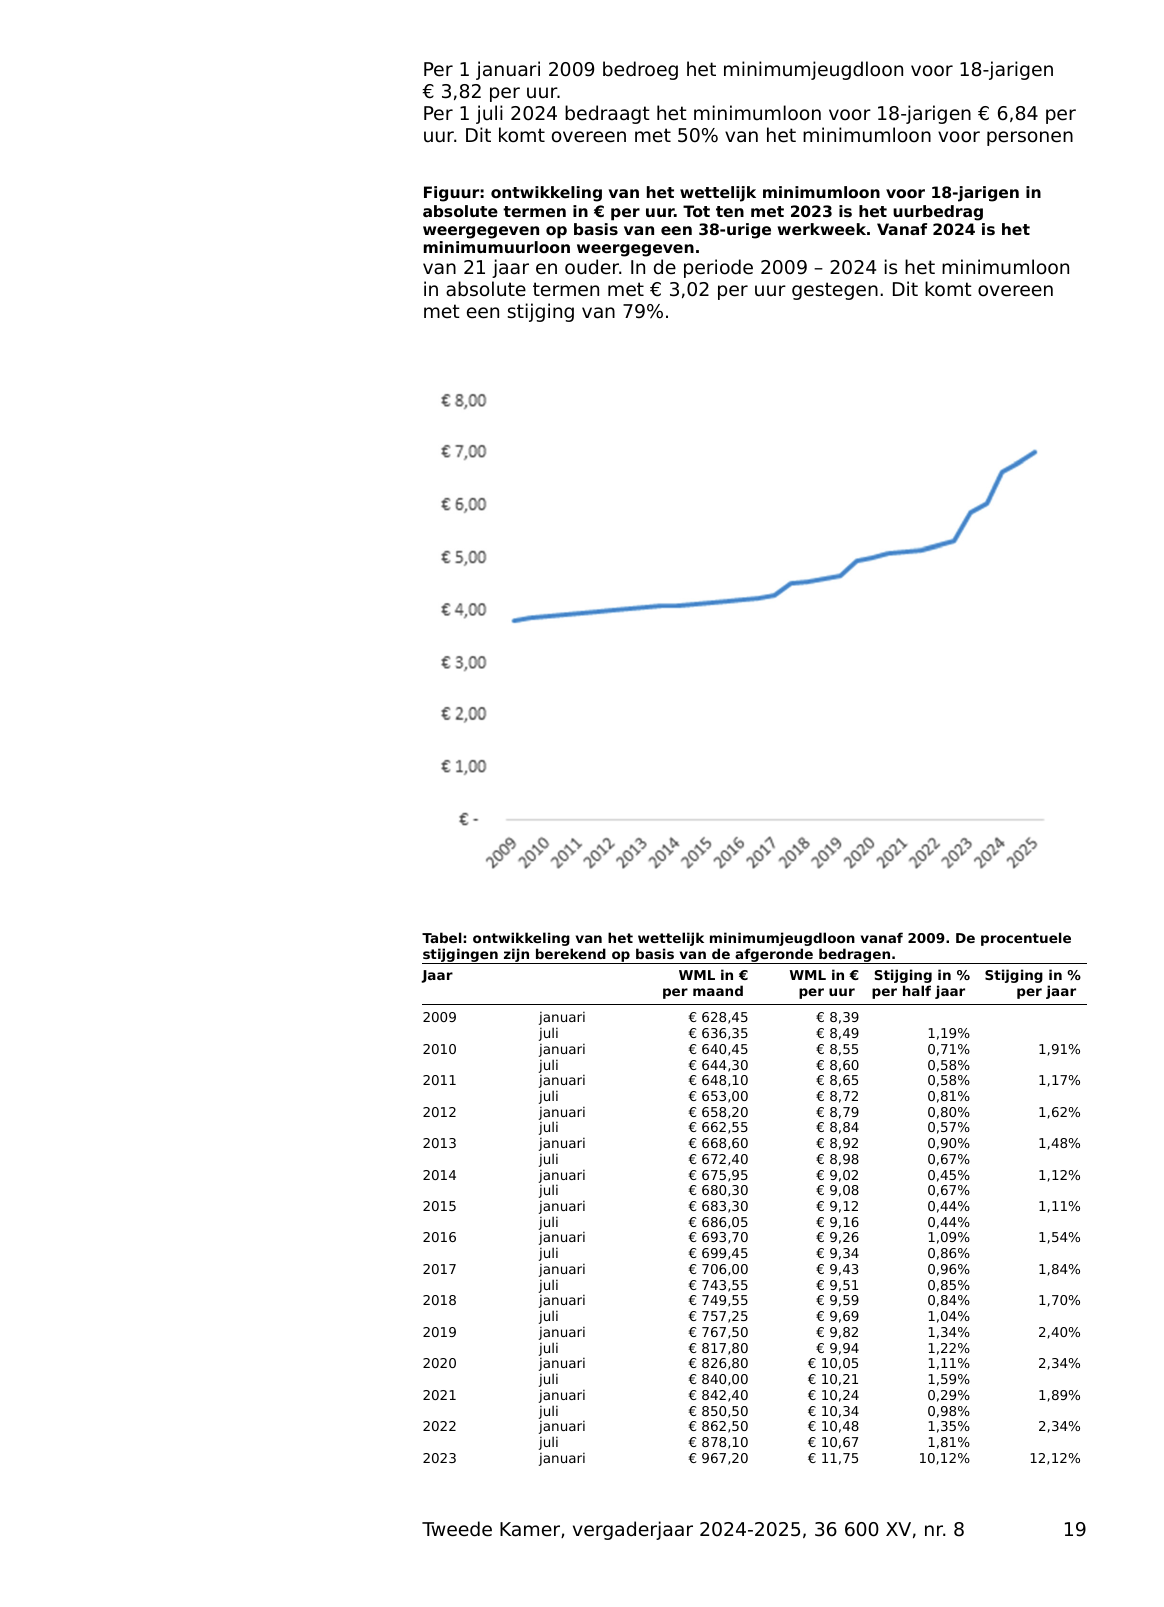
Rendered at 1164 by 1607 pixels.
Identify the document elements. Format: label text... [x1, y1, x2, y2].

table_cell 2,40% [976, 1325, 1087, 1340]
table_cell € 8,98 [754, 1152, 865, 1167]
table_cell [976, 1152, 1087, 1167]
table_cell 0,58% [865, 1057, 976, 1073]
table_cell 0,71% [865, 1042, 976, 1057]
table_cell januari [533, 1388, 644, 1403]
table_cell [976, 1278, 1087, 1293]
table_cell € 8,72 [754, 1089, 865, 1104]
table_cell € 675,95 [644, 1168, 754, 1183]
table_cell € 862,50 [644, 1419, 754, 1435]
table_cell € 9,94 [754, 1340, 865, 1356]
table_cell juli [533, 1340, 644, 1356]
table_cell 0,80% [865, 1105, 976, 1120]
table_cell € 683,30 [644, 1199, 754, 1214]
table_cell € 693,70 [644, 1230, 754, 1246]
table_cell 1,54% [976, 1230, 1087, 1246]
table_cell 1,70% [976, 1293, 1087, 1309]
table_cell juli [533, 1278, 644, 1293]
table_cell 1,17% [976, 1073, 1087, 1089]
table_cell € 640,45 [644, 1042, 754, 1057]
table_cell 10,12% [865, 1451, 976, 1466]
table_cell € 878,10 [644, 1435, 754, 1451]
table_cell 1,62% [976, 1105, 1087, 1120]
table_cell 1,91% [976, 1042, 1087, 1057]
table_cell 2022 [422, 1419, 533, 1435]
table_cell [976, 1403, 1087, 1419]
table_cell januari [533, 1325, 644, 1340]
table_cell € 706,00 [644, 1262, 754, 1277]
table_cell 1,11% [976, 1199, 1087, 1214]
table_cell januari [533, 1105, 644, 1120]
table_cell € 680,30 [644, 1183, 754, 1199]
table_cell € 10,21 [754, 1372, 865, 1388]
text Figuur: ontwikkeling van het wettelijk minimumloon voor 18-jarigen in absolute termen in € per uur. Tot ten met 2023 is het uurbedrag weergegeven op basis van een 38-urige werkweek. Vanaf 2024 is het minimumuurloon weergegeven. [422, 184, 1072, 257]
table_cell € 9,26 [754, 1230, 865, 1246]
table_cell januari [533, 1199, 644, 1214]
table_cell € 8,92 [754, 1136, 865, 1152]
table_cell € 9,82 [754, 1325, 865, 1340]
table_cell [422, 1120, 533, 1136]
table_cell juli [533, 1089, 644, 1104]
table_cell 0,67% [865, 1152, 976, 1167]
table_cell 0,81% [865, 1089, 976, 1104]
table_cell 1,89% [976, 1388, 1087, 1403]
table_cell 2020 [422, 1356, 533, 1372]
table_cell [976, 1005, 1087, 1026]
picture [422, 378, 1072, 887]
table_cell januari [533, 1168, 644, 1183]
table_cell juli [533, 1152, 644, 1167]
table_cell juli [533, 1026, 644, 1042]
table_cell [422, 1057, 533, 1073]
table_cell [422, 1278, 533, 1293]
table_cell € 10,24 [754, 1388, 865, 1403]
table_cell 2014 [422, 1168, 533, 1183]
table_cell 1,19% [865, 1026, 976, 1042]
table_cell [422, 1403, 533, 1419]
table_cell [976, 1215, 1087, 1230]
table_cell 2018 [422, 1293, 533, 1309]
table_cell € 10,48 [754, 1419, 865, 1435]
table_cell 1,11% [865, 1356, 976, 1372]
table_cell 2013 [422, 1136, 533, 1152]
table_cell 0,86% [865, 1246, 976, 1262]
table_cell [976, 1372, 1087, 1388]
table_cell € 658,20 [644, 1105, 754, 1120]
table_cell 2016 [422, 1230, 533, 1246]
table_cell 1,04% [865, 1309, 976, 1325]
table_cell [976, 1026, 1087, 1042]
table_cell € 826,80 [644, 1356, 754, 1372]
table_cell € 10,34 [754, 1403, 865, 1419]
table_cell 1,12% [976, 1168, 1087, 1183]
table_cell [976, 1183, 1087, 1199]
table_cell € 8,60 [754, 1057, 865, 1073]
table_cell [976, 1246, 1087, 1262]
table_cell € 840,00 [644, 1372, 754, 1388]
table_cell WML in € per uur [754, 964, 865, 1004]
table_cell januari [533, 1005, 644, 1026]
table_cell 0,44% [865, 1199, 976, 1214]
table_cell [976, 1089, 1087, 1104]
table_cell 2009 [422, 1005, 533, 1026]
table_cell 1,84% [976, 1262, 1087, 1277]
table_cell € 8,79 [754, 1105, 865, 1120]
table_cell € 9,51 [754, 1278, 865, 1293]
table_cell Stijging in % per half jaar [865, 964, 976, 1004]
table_cell € 8,49 [754, 1026, 865, 1042]
table_cell 1,22% [865, 1340, 976, 1356]
table_cell Stijging in % per jaar [976, 964, 1087, 1004]
table_cell € 648,10 [644, 1073, 754, 1089]
table_cell € 842,40 [644, 1388, 754, 1403]
table_cell € 686,05 [644, 1215, 754, 1230]
table_cell 0,29% [865, 1388, 976, 1403]
table_cell [422, 1340, 533, 1356]
table_cell € 767,50 [644, 1325, 754, 1340]
table_cell [976, 1309, 1087, 1325]
table_cell januari [533, 1356, 644, 1372]
table_cell [533, 964, 644, 1004]
table_cell [422, 1309, 533, 1325]
table_cell [422, 1152, 533, 1167]
table_cell 2023 [422, 1451, 533, 1466]
table_cell juli [533, 1246, 644, 1262]
table_cell € 9,12 [754, 1199, 865, 1214]
text Per 1 juli 2024 bedraagt het minimumloon voor 18-jarigen € 6,84 per uur. Dit komt overeen met 50% van het minimumloon voor personen van 21 jaar en ouder. In de periode 2009 – 2024 is het minimumloon in absolute termen met € 3,02 per uur gestegen. Dit komt overeen met een stijging van 79%. [422, 103, 1087, 323]
table_cell € 850,50 [644, 1403, 754, 1419]
table_cell € 9,02 [754, 1168, 865, 1183]
table_cell juli [533, 1183, 644, 1199]
table_cell € 757,25 [644, 1309, 754, 1325]
table_cell € 9,43 [754, 1262, 865, 1277]
table_cell € 628,45 [644, 1005, 754, 1026]
table_cell januari [533, 1042, 644, 1057]
table_cell € 653,00 [644, 1089, 754, 1104]
table_cell januari [533, 1230, 644, 1246]
table_cell € 9,34 [754, 1246, 865, 1262]
table_cell 1,59% [865, 1372, 976, 1388]
table_cell € 8,39 [754, 1005, 865, 1026]
table_cell januari [533, 1136, 644, 1152]
table_cell 2,34% [976, 1356, 1087, 1372]
table_cell 2010 [422, 1042, 533, 1057]
table_cell € 668,60 [644, 1136, 754, 1152]
table_cell juli [533, 1403, 644, 1419]
table_cell 0,45% [865, 1168, 976, 1183]
table_cell 1,34% [865, 1325, 976, 1340]
table_cell € 8,55 [754, 1042, 865, 1057]
table_cell € 9,08 [754, 1183, 865, 1199]
table_cell 1,48% [976, 1136, 1087, 1152]
table_cell 1,81% [865, 1435, 976, 1451]
table_cell 0,90% [865, 1136, 976, 1152]
table_cell 1,35% [865, 1419, 976, 1435]
table_cell € 8,65 [754, 1073, 865, 1089]
table_cell [422, 1435, 533, 1451]
table_cell Jaar [422, 964, 533, 1004]
table_cell [422, 1246, 533, 1262]
table_cell 0,44% [865, 1215, 976, 1230]
table_cell 2011 [422, 1073, 533, 1089]
table_cell 1,09% [865, 1230, 976, 1246]
table_cell € 636,35 [644, 1026, 754, 1042]
table_cell 12,12% [976, 1451, 1087, 1466]
table_cell € 662,55 [644, 1120, 754, 1136]
table_cell WML in € per maand [644, 964, 754, 1004]
table_cell € 9,69 [754, 1309, 865, 1325]
table_cell [422, 1089, 533, 1104]
table_cell 0,85% [865, 1278, 976, 1293]
table_cell januari [533, 1293, 644, 1309]
table_header Tabel: ontwikkeling van het wettelijk minimumjeugdloon vanaf 2009. De procentuele stijgingen zijn berekend op basis van de afgeronde bedragen. [422, 931, 1087, 962]
table_cell juli [533, 1215, 644, 1230]
table_cell januari [533, 1073, 644, 1089]
table_cell [865, 1005, 976, 1026]
table_cell juli [533, 1057, 644, 1073]
table_cell januari [533, 1451, 644, 1466]
table_cell 2012 [422, 1105, 533, 1120]
table_cell juli [533, 1309, 644, 1325]
table_cell juli [533, 1120, 644, 1136]
table_cell 0,58% [865, 1073, 976, 1089]
table_cell 2019 [422, 1325, 533, 1340]
table_cell € 644,30 [644, 1057, 754, 1073]
table_cell € 743,55 [644, 1278, 754, 1293]
table_cell 0,84% [865, 1293, 976, 1309]
table_cell € 8,84 [754, 1120, 865, 1136]
table_cell € 672,40 [644, 1152, 754, 1167]
table_cell juli [533, 1372, 644, 1388]
table_cell 2021 [422, 1388, 533, 1403]
table_cell € 9,16 [754, 1215, 865, 1230]
table_cell [422, 1026, 533, 1042]
text Per 1 januari 2009 bedroeg het minimumjeugdloon voor 18-jarigen € 3,82 per uur. [422, 59, 1087, 103]
table_cell € 699,45 [644, 1246, 754, 1262]
table_cell € 10,05 [754, 1356, 865, 1372]
table_cell [976, 1120, 1087, 1136]
table_cell 2017 [422, 1262, 533, 1277]
table_cell € 9,59 [754, 1293, 865, 1309]
table_cell januari [533, 1419, 644, 1435]
table_cell € 749,55 [644, 1293, 754, 1309]
table_cell [976, 1340, 1087, 1356]
table_cell [422, 1215, 533, 1230]
table_cell [976, 1057, 1087, 1073]
table_cell 0,98% [865, 1403, 976, 1419]
table_cell 0,57% [865, 1120, 976, 1136]
table_cell juli [533, 1435, 644, 1451]
table_cell 0,96% [865, 1262, 976, 1277]
table_cell [422, 1183, 533, 1199]
table_cell [976, 1435, 1087, 1451]
table_cell 2015 [422, 1199, 533, 1214]
table_cell € 10,67 [754, 1435, 865, 1451]
table_cell 0,67% [865, 1183, 976, 1199]
table_cell € 967,20 [644, 1451, 754, 1466]
table_cell € 11,75 [754, 1451, 865, 1466]
table_cell € 817,80 [644, 1340, 754, 1356]
table_cell [422, 1372, 533, 1388]
table_cell 2,34% [976, 1419, 1087, 1435]
table_cell januari [533, 1262, 644, 1277]
